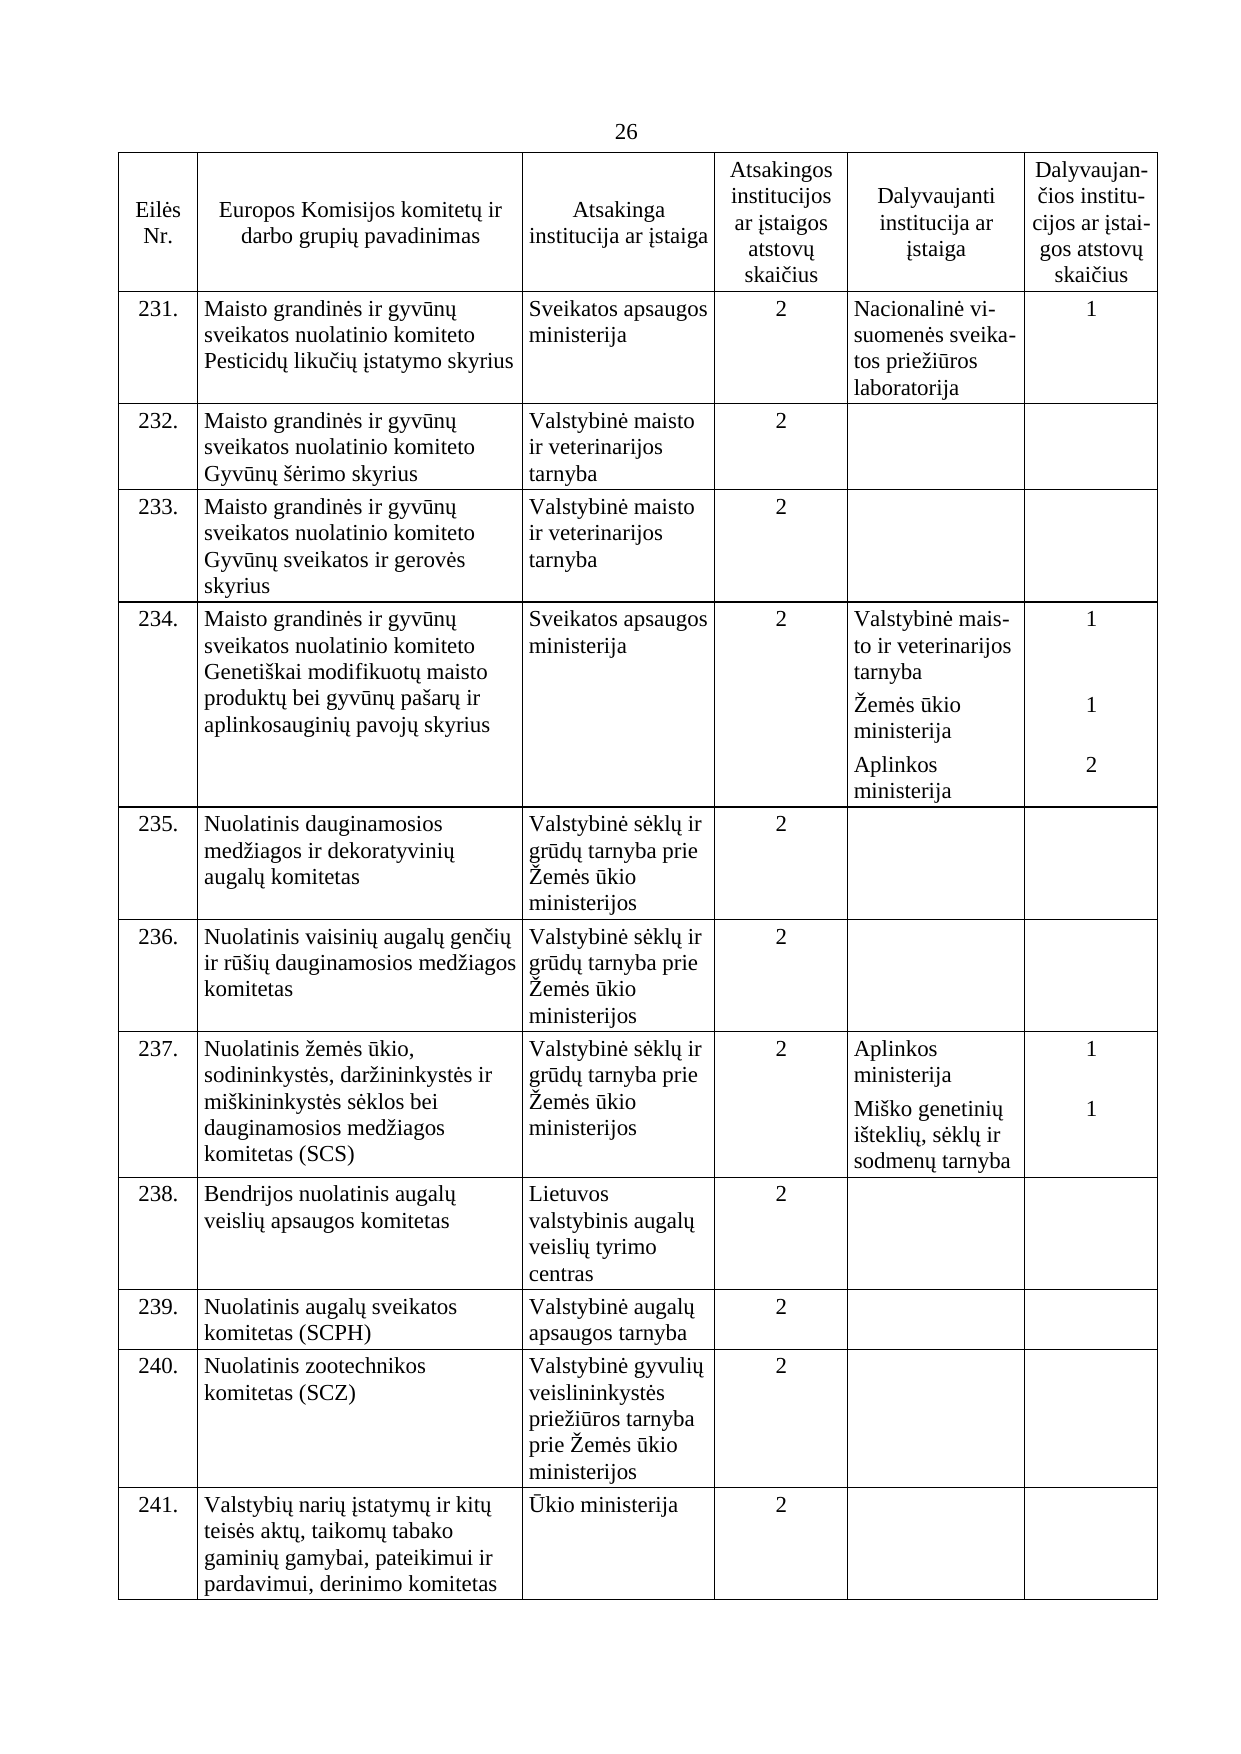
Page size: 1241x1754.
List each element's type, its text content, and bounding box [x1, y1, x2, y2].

table_cell 232. [119, 404, 197, 489]
table_cell [1025, 1178, 1157, 1289]
table_cell 241. [119, 1488, 197, 1599]
table_cell Nuolatinis zootechnikos komitetas (SCZ) [198, 1350, 522, 1487]
table_cell [1025, 490, 1157, 601]
table_cell 233. [119, 490, 197, 601]
table_cell [848, 404, 1024, 489]
table_cell 238. [119, 1178, 197, 1289]
table_cell Valstybių narių įstatymų ir kitų teisės aktų, taikomų tabako gaminių gamybai, pateikimui ir pardavimui, derinimo komitetas [198, 1488, 522, 1599]
table_cell 234. [119, 603, 197, 687]
table_cell 1 [1025, 603, 1157, 687]
table_cell 239. [119, 1290, 197, 1348]
table_cell 2 [715, 920, 847, 1031]
table_header Atsakingos institucijos ar įstaigos atstovų skaičius [715, 153, 847, 291]
table_cell 2 [715, 603, 847, 687]
table_cell [119, 747, 197, 806]
table_cell Nuolatinis augalų sveikatos komitetas (SCPH) [198, 1290, 522, 1348]
table_cell 2 [715, 1350, 847, 1487]
table_cell [715, 687, 847, 747]
table_cell [848, 808, 1024, 919]
table_cell [715, 1091, 847, 1177]
table_cell [1025, 1350, 1157, 1487]
table_cell 235. [119, 808, 197, 919]
table_cell 236. [119, 920, 197, 1031]
table_cell Maisto grandinės ir gyvūnų sveikatos nuolatinio komiteto Genetiškai modifikuotų maisto produktų bei gyvūnų pašarų ir aplinkosauginių pavojų skyrius [198, 603, 522, 806]
table_cell 2 [715, 292, 847, 403]
table_cell [848, 920, 1024, 1031]
table_cell 2 [715, 1488, 847, 1599]
table_header Dalyvaujanti institucija ar įstaiga [848, 153, 1024, 291]
table_cell 237. [119, 1032, 197, 1091]
table_cell Nacionalinė vi­suomenės sveika­tos priežiūros laboratorija [848, 292, 1024, 403]
table_cell [1025, 1488, 1157, 1599]
table_cell [119, 1091, 197, 1177]
table_cell [523, 747, 714, 806]
table_cell 2 [715, 808, 847, 919]
table_cell [848, 490, 1024, 601]
table_cell Maisto grandinės ir gyvūnų sveikatos nuolatinio komiteto Gyvūnų sveikatos ir gerovės skyrius [198, 490, 522, 601]
table_cell Valstybinė gyvulių veislininkystės priežiūros tarnyba prie Žemės ūkio ministerijos [523, 1350, 714, 1487]
table_cell 1 [1025, 687, 1157, 747]
table_cell Valstybinė maisto ir veterinarijos tarnyba [523, 490, 714, 601]
table_cell [848, 1178, 1024, 1289]
table_cell [1025, 404, 1157, 489]
table_cell Valstybinė sėklų ir grūdų tarnyba prie Žemės ūkio ministerijos [523, 920, 714, 1031]
table_cell [1025, 808, 1157, 919]
table_header Dalyvaujan­čios institu­cijos ar įstai­gos atstovų skaičius [1025, 153, 1157, 291]
table_cell 231. [119, 292, 197, 403]
table_cell Valstybinė maisto ir veterinarijos tarnyba [523, 404, 714, 489]
table_header Atsakinga institucija ar įstaiga [523, 153, 714, 291]
table_cell [848, 1290, 1024, 1348]
table_cell 1 [1025, 1091, 1157, 1177]
table_cell Maisto grandinės ir gyvūnų sveikatos nuolatinio komiteto Gyvūnų šėrimo skyrius [198, 404, 522, 489]
table_cell 2 [1025, 747, 1157, 806]
table_cell Valstybinė sėklų ir grūdų tarnyba prie Žemės ūkio ministerijos [523, 808, 714, 919]
table_cell Sveikatos apsaugos ministerija [523, 292, 714, 403]
table_cell Nuolatinis žemės ūkio, sodininkystės, daržininkystės ir miškininkystės sėklos bei dauginamosios medžiagos komitetas (SCS) [198, 1032, 522, 1177]
table_header Eilės Nr. [119, 153, 197, 291]
table_cell Aplinkos ministerija [848, 747, 1024, 806]
table_cell [715, 747, 847, 806]
table_cell 2 [715, 1290, 847, 1348]
table_cell Žemės ūkio ministerija [848, 687, 1024, 747]
table_cell Valstybinė augalų apsaugos tarnyba [523, 1290, 714, 1348]
table_cell Sveikatos apsaugos ministerija [523, 603, 714, 687]
table_cell Valstybinė mais­to ir veterinarijos tarnyba [848, 603, 1024, 687]
table_cell [848, 1488, 1024, 1599]
table_cell [119, 687, 197, 747]
table_header Europos Komisijos komitetų ir darbo grupių pavadinimas [198, 153, 522, 291]
table_cell [848, 1350, 1024, 1487]
table_cell 1 [1025, 1032, 1157, 1091]
table_cell Nuolatinis dauginamosios medžiagos ir dekoratyvinių augalų komitetas [198, 808, 522, 919]
table_cell Miško genetinių išteklių, sėklų ir sodmenų tarnyba [848, 1091, 1024, 1177]
table_cell 2 [715, 490, 847, 601]
table_cell Ūkio ministerija [523, 1488, 714, 1599]
table_cell Bendrijos nuolatinis augalų veislių apsaugos komitetas [198, 1178, 522, 1289]
table_cell 2 [715, 1178, 847, 1289]
table_cell Aplinkos ministerija [848, 1032, 1024, 1091]
table_cell 2 [715, 404, 847, 489]
table_cell Valstybinė sėklų ir grūdų tarnyba prie Žemės ūkio ministerijos [523, 1032, 714, 1177]
table_cell 2 [715, 1032, 847, 1091]
table_cell 240. [119, 1350, 197, 1487]
table_cell [1025, 920, 1157, 1031]
table_cell 1 [1025, 292, 1157, 403]
table_cell Lietuvos valstybinis augalų veislių tyrimo centras [523, 1178, 714, 1289]
table_cell [523, 687, 714, 747]
table_cell Maisto grandinės ir gyvūnų sveikatos nuolatinio komiteto Pesticidų likučių įstatymo skyrius [198, 292, 522, 403]
table_cell [1025, 1290, 1157, 1348]
table_cell Nuolatinis vaisinių augalų genčių ir rūšių dauginamosios medžiagos komitetas [198, 920, 522, 1031]
